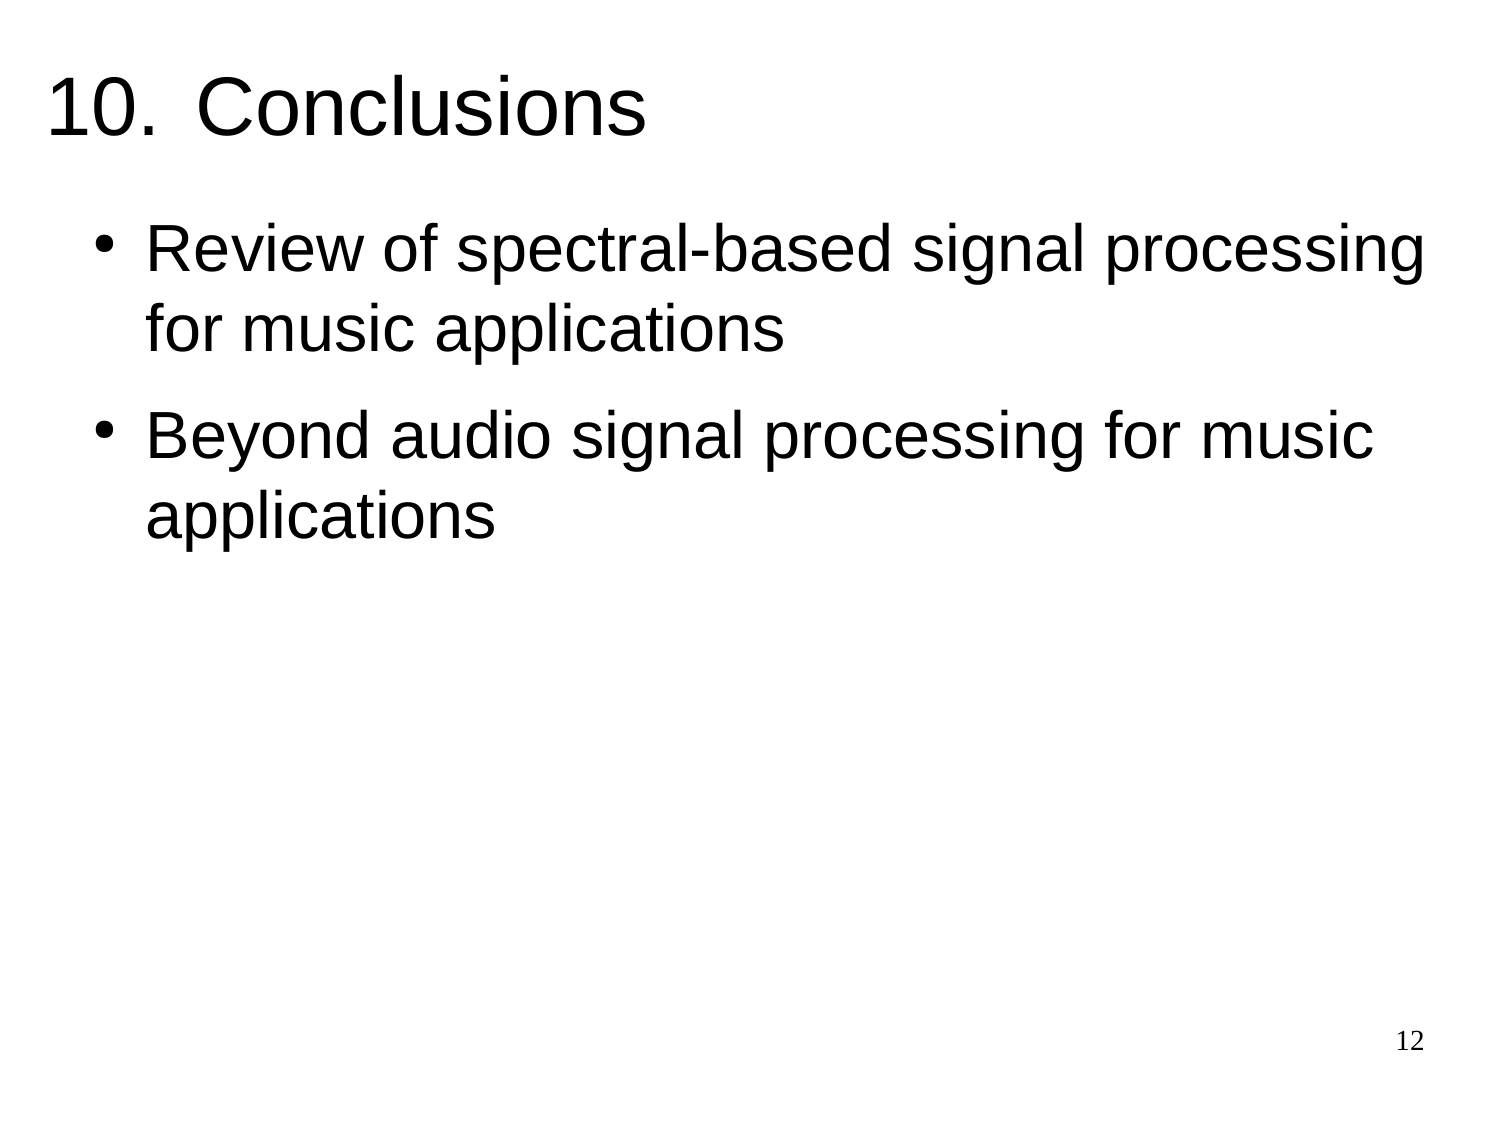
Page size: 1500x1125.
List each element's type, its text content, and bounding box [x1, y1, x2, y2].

list Review of spectral-based signal processing for music applications Beyond audio signal processing for music applications [75, 200, 1456, 1111]
title 10. Conclusions [45, 13, 1396, 201]
